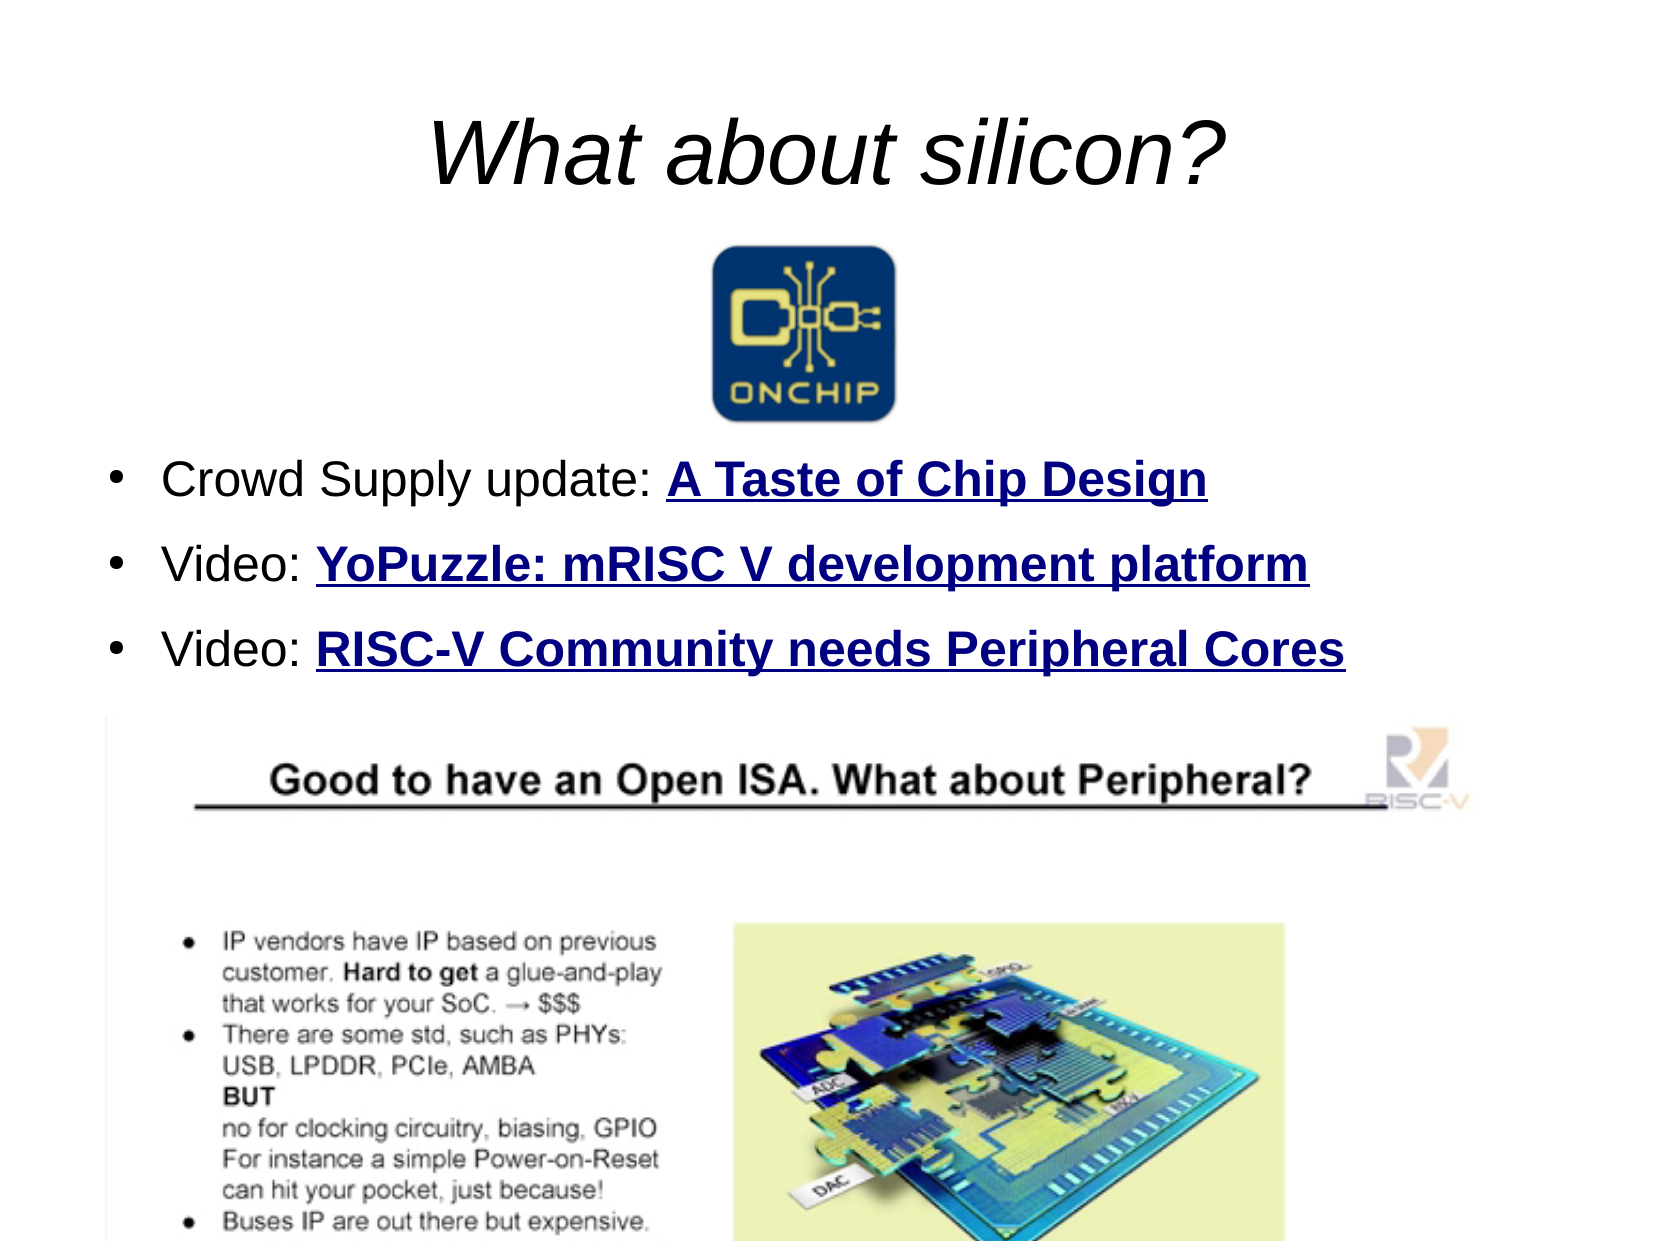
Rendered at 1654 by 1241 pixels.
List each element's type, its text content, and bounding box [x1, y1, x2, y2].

title What about silicon? [82, 49, 1571, 257]
list Crowd Supply update: A Taste of Chip Design Video: YoPuzzle: mRISC V development platform Video: RISC-V Community needs Peripheral Cores [90, 450, 1579, 1171]
picture [105, 1171, 1476, 1241]
picture [647, 224, 961, 444]
